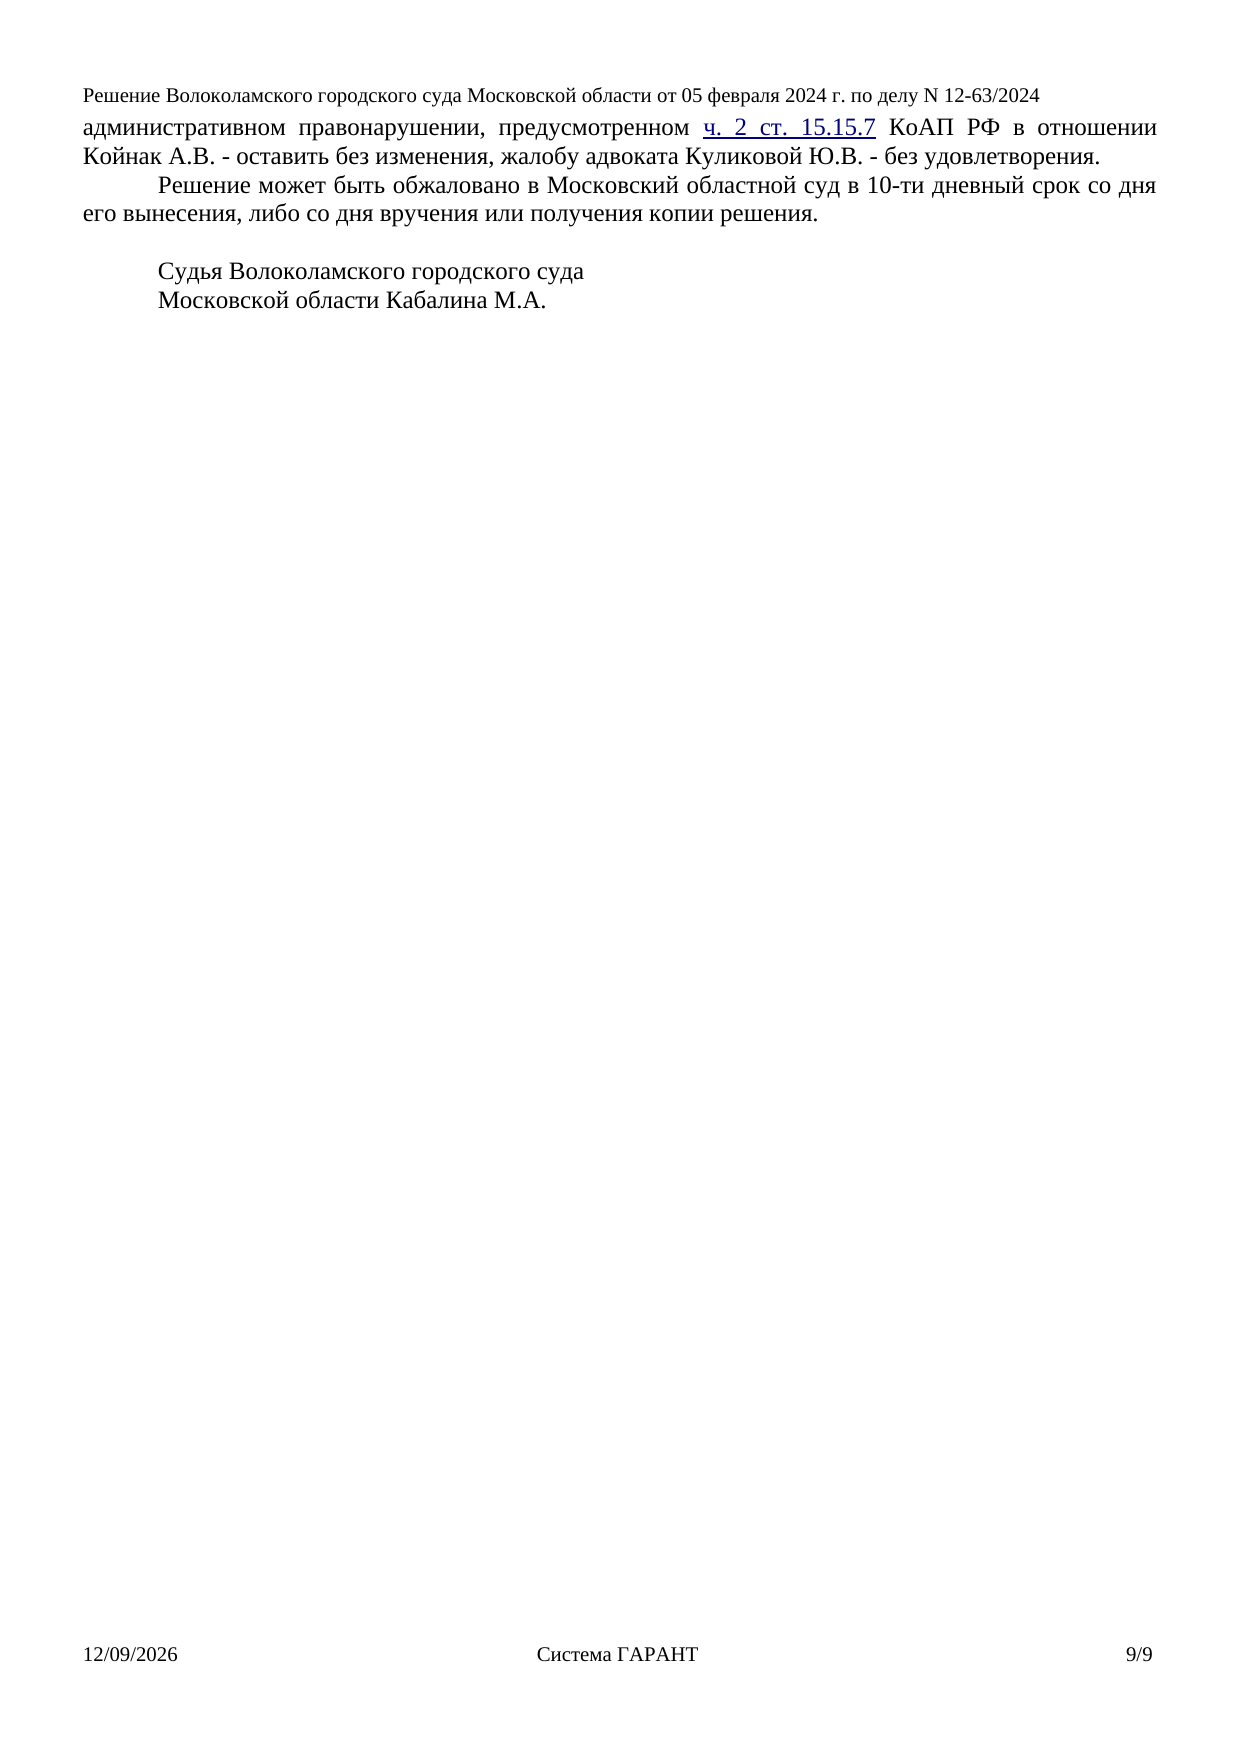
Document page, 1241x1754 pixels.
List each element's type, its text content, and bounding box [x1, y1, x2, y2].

text Московской области Кабалина М.А. [83, 285, 1157, 313]
text административном правонарушении, предусмотренном ч. 2 ст. 15.15.7 КоАП РФ в отношении Койнак А.В. - оставить без изменения, жалобу адвоката Куликовой Ю.В. - без удовлетворения. [83, 112, 1157, 170]
text Судья Волоколамского городского суда [83, 256, 1157, 285]
text Решение может быть обжаловано в Московский областной суд в 10-ти дневный срок со дня его вынесения, либо со дня вручения или получения копии решения. [83, 170, 1157, 227]
